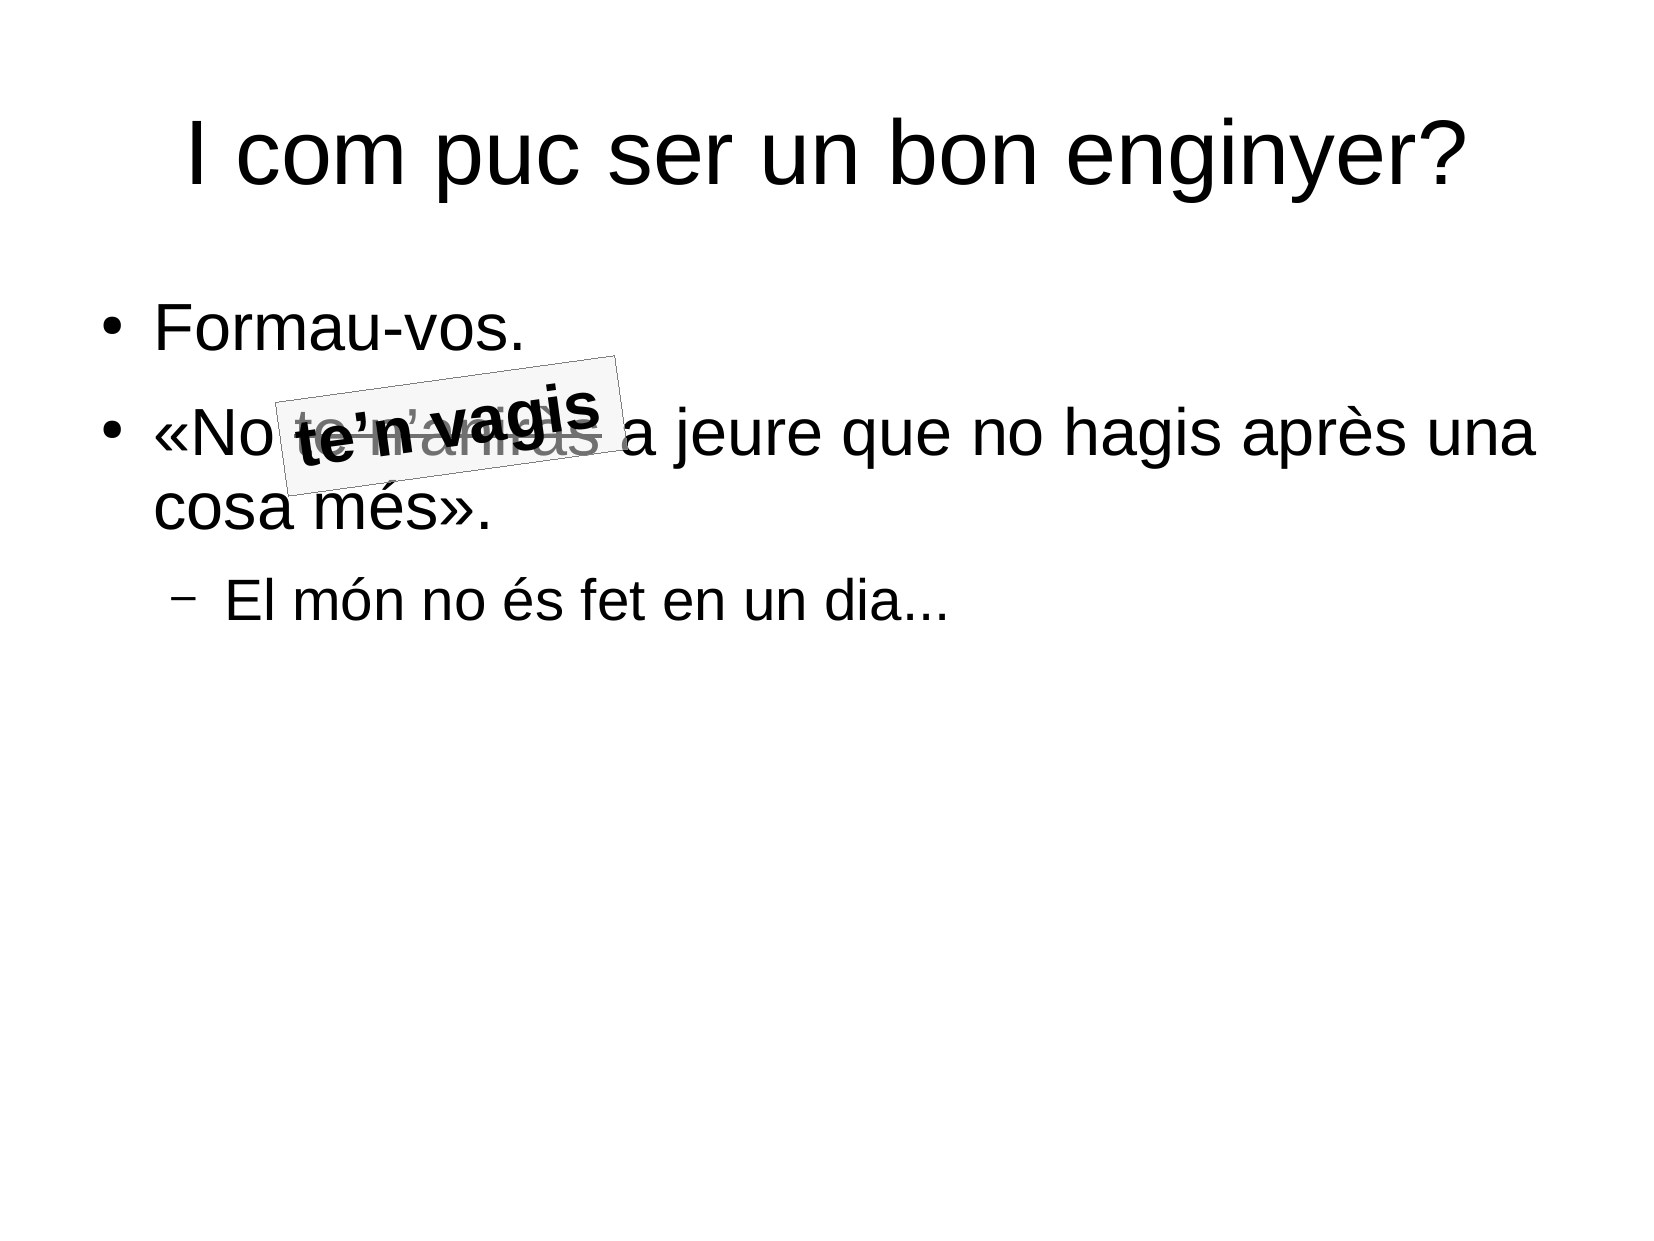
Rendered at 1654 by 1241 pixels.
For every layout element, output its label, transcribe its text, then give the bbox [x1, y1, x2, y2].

text_box te’n vagis [275, 355, 628, 497]
title I com puc ser un bon enginyer? [82, 49, 1571, 257]
list Formau-vos. «No te n’aniràs a jeure que no hagis après una cosa més». El món no és fet en un dia... [82, 290, 1571, 1010]
